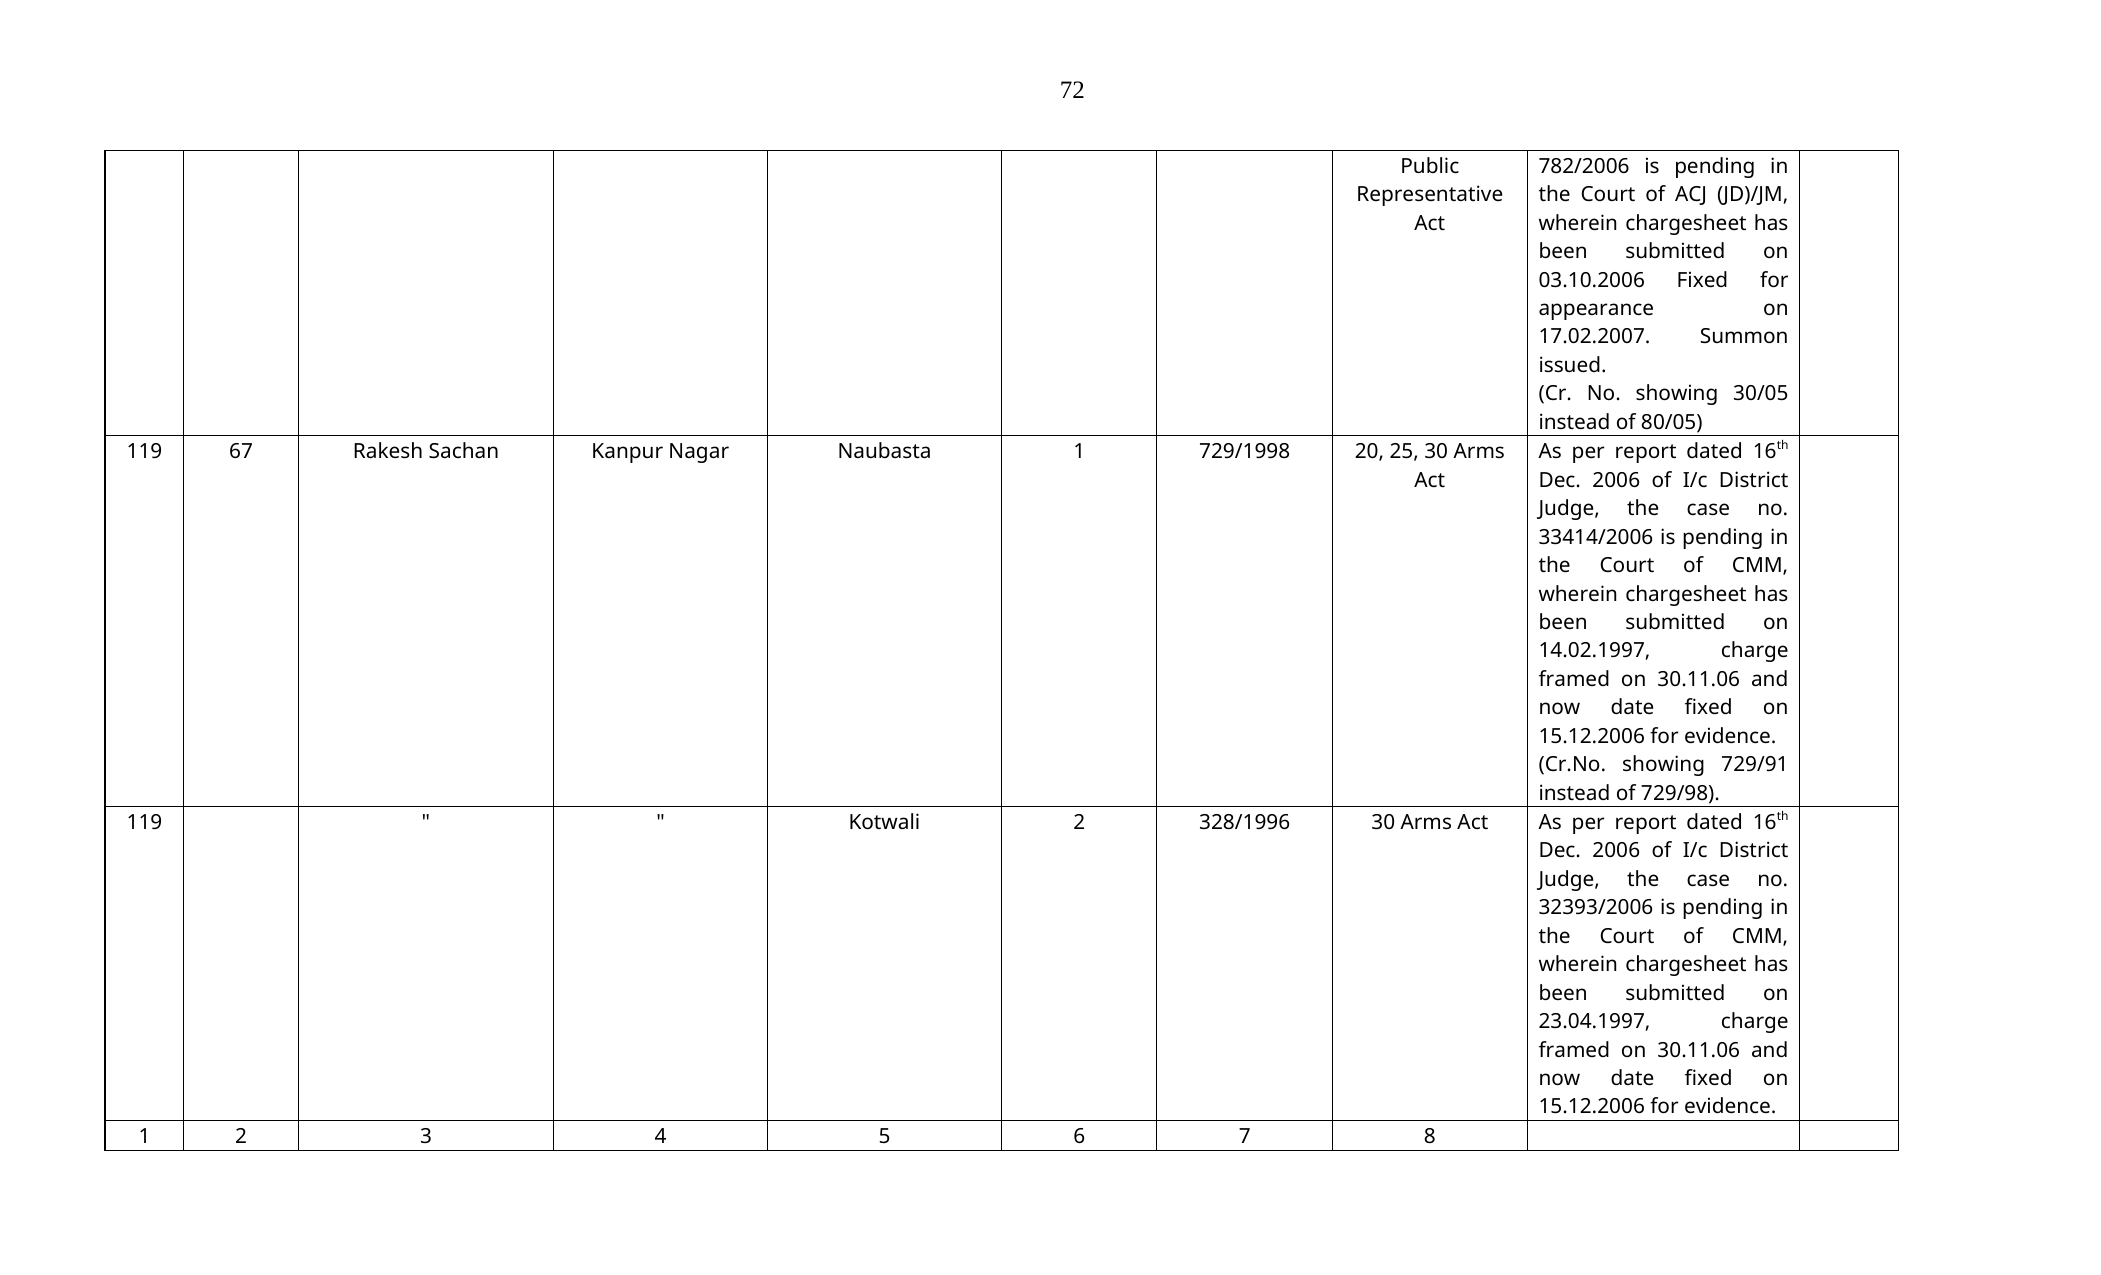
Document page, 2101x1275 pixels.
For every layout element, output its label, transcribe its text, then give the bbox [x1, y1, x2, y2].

table_cell As per report dated 16th Dec. 2006 of I/c District Judge, the case no. 33414/2006 is pending in the Court of CMM, wherein chargesheet has been submitted on 14.02.1997, charge framed on 30.11.06 and now date fixed on 15.12.2006 for evidence. (Cr.No. showing 729/91 instead of 729/98). [1528, 436, 1799, 806]
table_cell [554, 151, 767, 435]
table_cell 782/2006 is pending in the Court of ACJ (JD)/JM, wherein chargesheet has been submitted on 03.10.2006 Fixed for appearance on 17.02.2007. Summon issued. (Cr. No. showing 30/05 instead of 80/05) [1528, 151, 1799, 435]
table_cell [1002, 151, 1156, 435]
table_cell 67 [184, 436, 298, 806]
table_cell [1528, 1121, 1799, 1149]
table_cell [1800, 807, 1898, 1120]
table_cell 2 [184, 1121, 298, 1149]
table_cell 2 [1002, 807, 1156, 1120]
table_cell 5 [768, 1121, 1001, 1149]
table_cell 30 Arms Act [1333, 807, 1527, 1120]
table_cell 6 [1002, 1121, 1156, 1149]
table_cell [299, 151, 553, 435]
table_cell 119 [106, 436, 183, 806]
table_cell Naubasta [768, 436, 1001, 806]
table_cell 7 [1157, 1121, 1332, 1149]
table_cell 1 [106, 1121, 183, 1149]
table_cell 328/1996 [1157, 807, 1332, 1120]
table_cell 8 [1333, 1121, 1527, 1149]
table_cell 4 [554, 1121, 767, 1149]
table_cell [184, 807, 298, 1120]
table_cell " [554, 807, 767, 1120]
table_cell [184, 151, 298, 435]
table_cell [1800, 1121, 1898, 1149]
table_cell [1800, 151, 1898, 435]
table_cell [768, 151, 1001, 435]
table_cell [106, 151, 183, 435]
table_cell Public Representative Act [1333, 151, 1527, 435]
table_cell 20, 25, 30 Arms Act [1333, 436, 1527, 806]
table_cell 3 [299, 1121, 553, 1149]
table_cell Kotwali [768, 807, 1001, 1120]
table_cell 1 [1002, 436, 1156, 806]
table_cell As per report dated 16th Dec. 2006 of I/c District Judge, the case no. 32393/2006 is pending in the Court of CMM, wherein chargesheet has been submitted on 23.04.1997, charge framed on 30.11.06 and now date fixed on 15.12.2006 for evidence. [1528, 807, 1799, 1120]
table_cell " [299, 807, 553, 1120]
table_cell 119 [106, 807, 183, 1120]
table_cell Kanpur Nagar [554, 436, 767, 806]
table_cell [1157, 151, 1332, 435]
table_cell [1800, 436, 1898, 806]
table_cell Rakesh Sachan [299, 436, 553, 806]
table_cell 729/1998 [1157, 436, 1332, 806]
